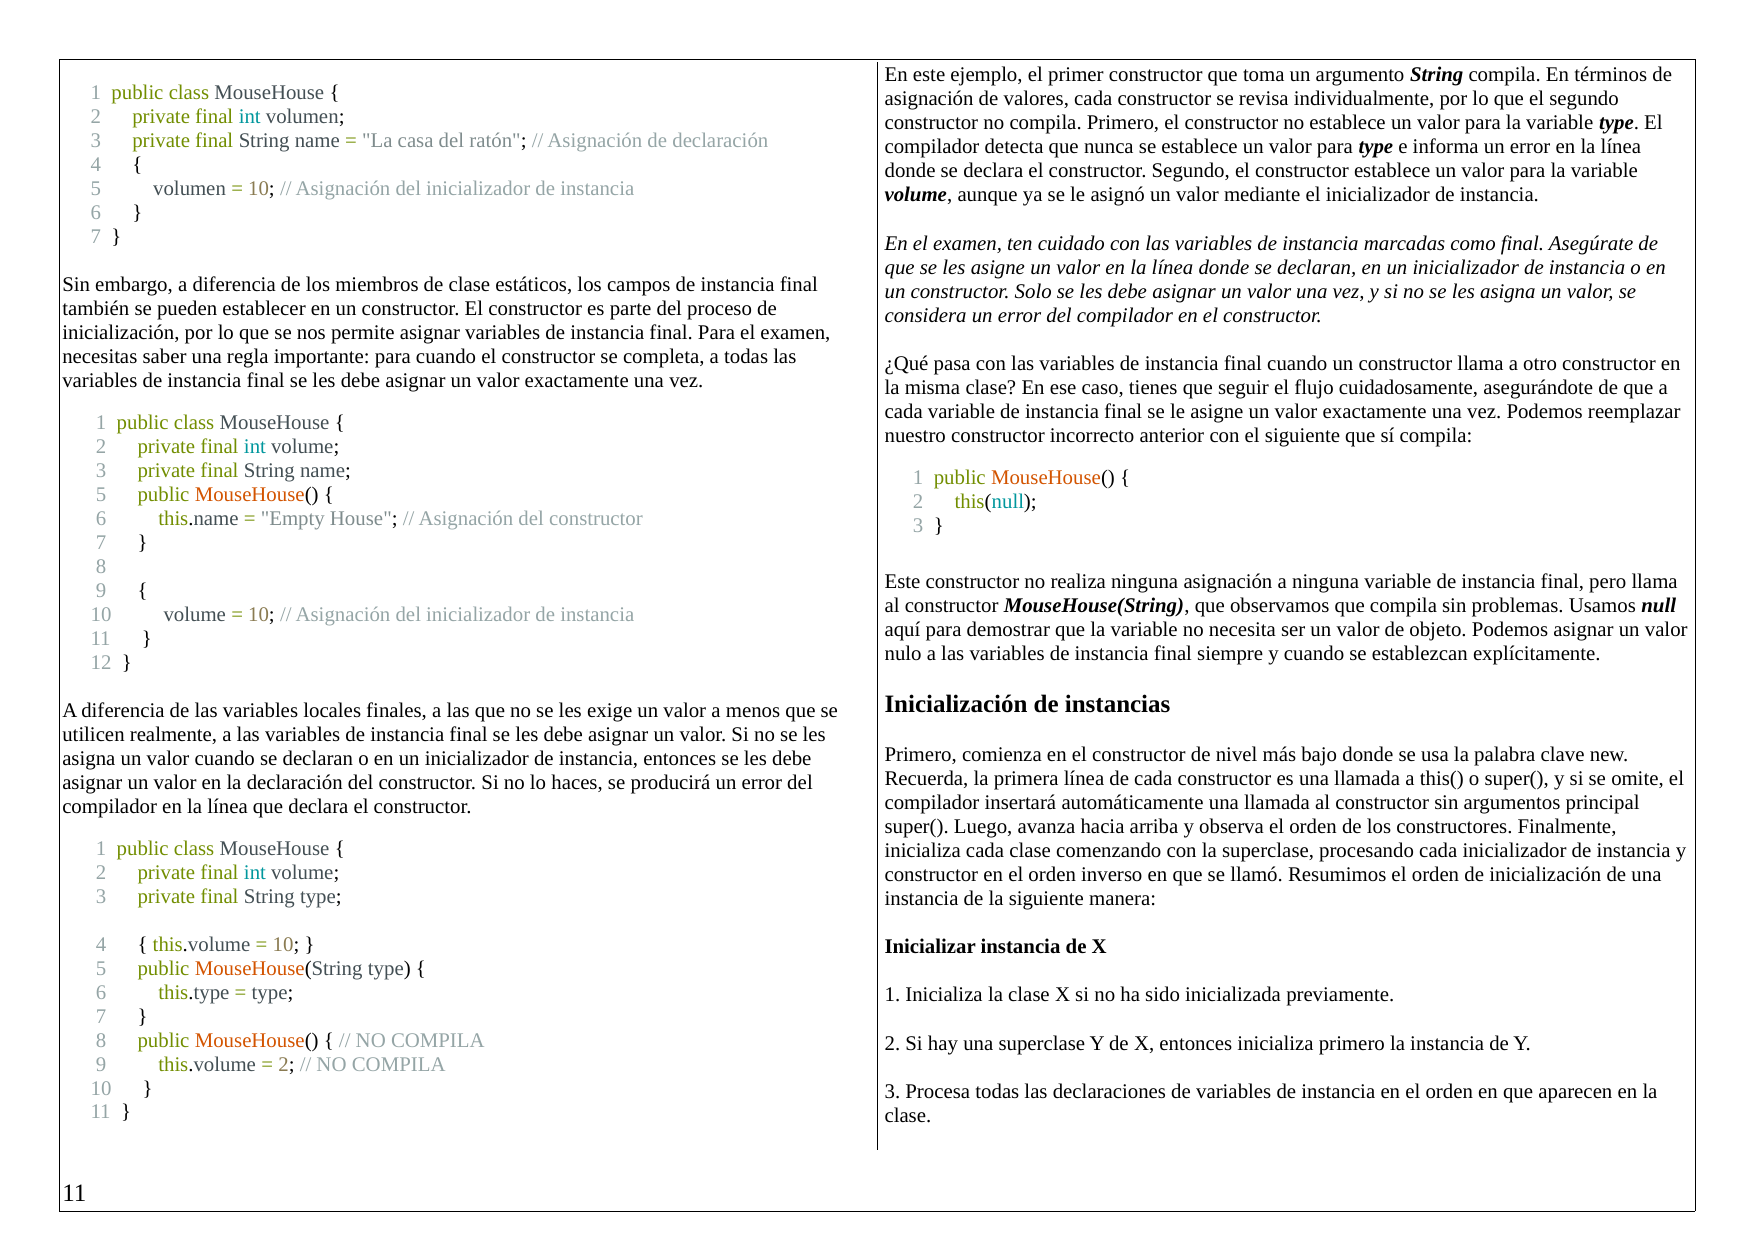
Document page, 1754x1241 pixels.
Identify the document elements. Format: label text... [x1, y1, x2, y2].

text Este constructor no realiza ninguna asignación a ninguna variable de instancia final, pero llama al constructor MouseHouse(String), que observamos que compila sin problemas. Usamos null aquí para demostrar que la variable no necesita ser un valor de objeto. Podemos asignar un valor nulo a las variables de instancia final siempre y cuando se establezcan explícitamente. [884, 568, 1692, 665]
text En este ejemplo, el primer constructor que toma un argumento String compila. En términos de asignación de valores, cada constructor se revisa individualmente, por lo que el segundo constructor no compila. Primero, el constructor no establece un valor para la variable type. El compilador detecta que nunca se establece un valor para type e informa un error en la línea donde se declara el constructor. Segundo, el constructor establece un valor para la variable volume, aunque ya se le asignó un valor mediante el inicializador de instancia. [884, 62, 1692, 206]
text 2. Si hay una superclase Y de X, entonces inicializa primero la instancia de Y. [884, 1030, 1692, 1054]
text Inicializar instancia de X [884, 934, 1692, 958]
text Sin embargo, a diferencia de los miembros de clase estáticos, los campos de instancia final también se pueden establecer en un constructor. El constructor es parte del proceso de inicialización, por lo que se nos permite asignar variables de instancia final. Para el examen, necesitas saber una regla importante: para cuando el constructor se completa, a todas las variables de instancia final se les debe asignar un valor exactamente una vez. [62, 272, 869, 392]
text 1. Inicializa la clase X si no ha sido inicializada previamente. [884, 982, 1692, 1006]
text ¿Qué pasa con las variables de instancia final cuando un constructor llama a otro constructor en la misma clase? En ese caso, tienes que seguir el flujo cuidadosamente, asegurándote de que a cada variable de instancia final se le asigne un valor exactamente una vez. Podemos reemplazar nuestro constructor incorrecto anterior con el siguiente que sí compila: [884, 351, 1692, 447]
text Inicialización de instancias [884, 689, 1692, 718]
text 3. Procesa todas las declaraciones de variables de instancia en el orden en que aparecen en la clase. [884, 1078, 1692, 1127]
text En el examen, ten cuidado con las variables de instancia marcadas como final. Asegúrate de que se les asigne un valor en la línea donde se declaran, en un inicializador de instancia o en un constructor. Solo se les debe asignar un valor una vez, y si no se les asigna un valor, se considera un error del compilador en el constructor. [884, 231, 1692, 327]
text Primero, comienza en el constructor de nivel más bajo donde se usa la palabra clave new. Recuerda, la primera línea de cada constructor es una llamada a this() o super(), y si se omite, el compilador insertará automáticamente una llamada al constructor sin argumentos principal super(). Luego, avanza hacia arriba y observa el orden de los constructores. Finalmente, inicializa cada clase comenzando con la superclase, procesando cada inicializador de instancia y constructor en el orden inverso en que se llamó. Resumimos el orden de inicialización de una instancia de la siguiente manera: [884, 742, 1692, 910]
text A diferencia de las variables locales finales, a las que no se les exige un valor a menos que se utilicen realmente, a las variables de instancia final se les debe asignar un valor. Si no se les asigna un valor cuando se declaran o en un inicializador de instancia, entonces se les debe asignar un valor en la declaración del constructor. Si no lo haces, se producirá un error del compilador en la línea que declara el constructor. [62, 698, 869, 818]
